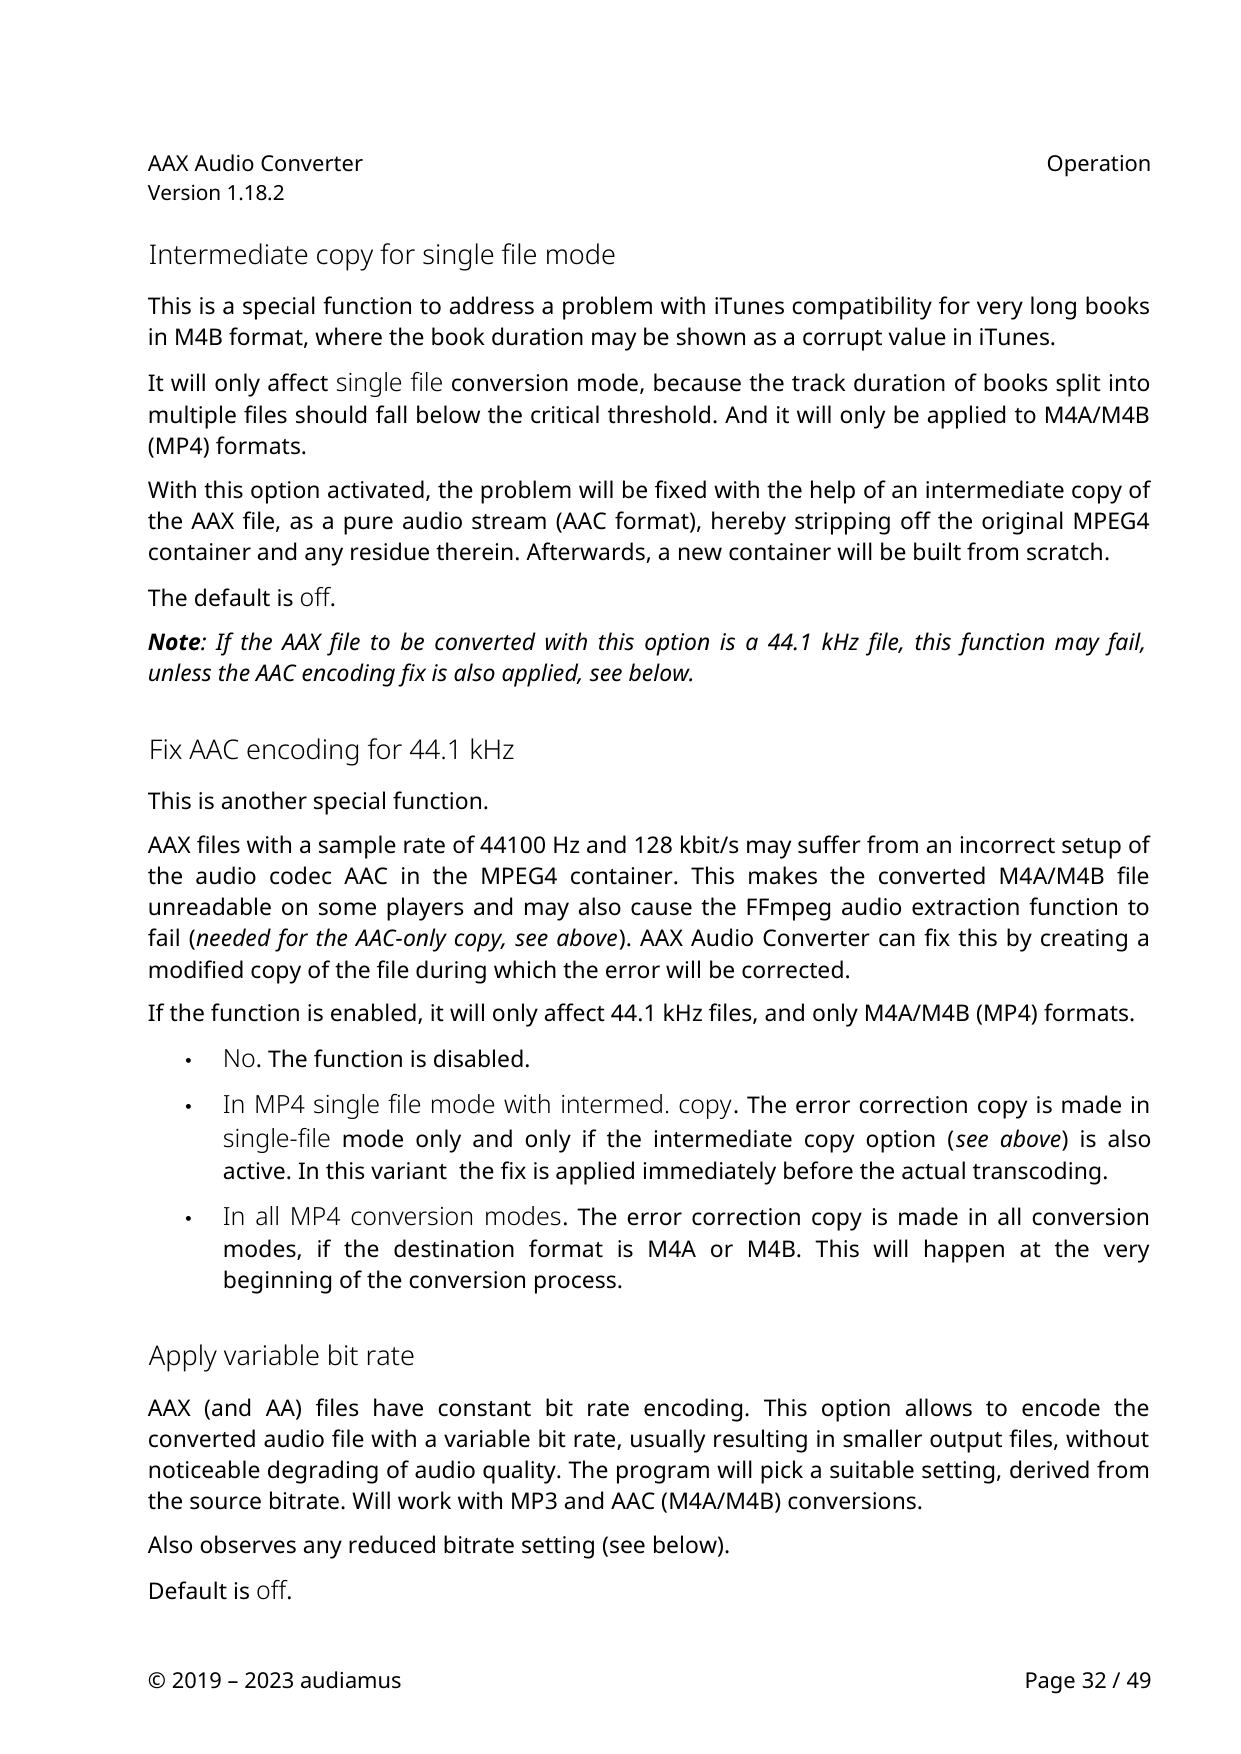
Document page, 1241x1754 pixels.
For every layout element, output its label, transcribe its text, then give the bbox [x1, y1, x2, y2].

text Note: If the AAX file to be converted with this option is a 44.1 kHz file, this function may fail, unless the AAC encoding fix is also applied, see below. [148, 626, 1152, 688]
list In all MP4 conversion modes. The error correction copy is made in all conversion modes, if the destination format is M4A or M4B. This will happen at the very beginning of the conversion process. [185, 1199, 1152, 1295]
text If the function is enabled, it will only affect 44.1 kHz files, and only M4A/M4B (MP4) formats. [148, 997, 1152, 1028]
list No. The function is disabled. [185, 1041, 1152, 1075]
subtitle Fix AAC encoding for 44.1 kHz [142, 730, 1152, 767]
text This is a special function to address a problem with iTunes compatibility for very long books in M4B format, where the book duration may be shown as a corrupt value in iTunes. [148, 290, 1152, 352]
text This is another special function. [148, 785, 1152, 816]
text Default is off. [148, 1573, 1152, 1607]
text The default is off. [148, 580, 1152, 614]
text AAX (and AA) files have constant bit rate encoding. This option allows to encode the converted audio file with a variable bit rate, usually resulting in smaller output files, without noticeable degrading of audio quality. The program will pick a suitable setting, derived from the source bitrate. Will work with MP3 and AAC (M4A/M4B) conversions. [148, 1392, 1152, 1517]
text With this option activated, the problem will be fixed with the help of an intermediate copy of the AAX file, as a pure audio stream (AAC format), hereby stripping off the original MPEG4 container and any residue therein. Afterwards, a new container will be built from scratch. [148, 473, 1152, 567]
text It will only affect single file conversion mode, because the track duration of books split into multiple files should fall below the critical threshold. And it will only be applied to M4A/M4B (MP4) formats. [148, 365, 1152, 461]
text AAX files with a sample rate of 44100 Hz and 128 kbit/s may suffer from an incorrect setup of the audio codec AAC in the MPEG4 container. This makes the converted M4A/M4B file unreadable on some players and may also cause the FFmpeg audio extraction function to fail (needed for the AAC-only copy, see above). AAX Audio Converter can fix this by creating a modified copy of the file during which the error will be corrected. [148, 828, 1152, 985]
subtitle Intermediate copy for single file mode [142, 235, 1152, 272]
text Also observes any reduced bitrate setting (see below). [148, 1529, 1152, 1560]
list In MP4 single file mode with intermed. copy. The error correction copy is made in single-file mode only and only if the intermediate copy option (see above) is also active. In this variant the fix is applied immediately before the actual transcoding. [185, 1087, 1152, 1186]
subtitle Apply variable bit rate [142, 1337, 1152, 1374]
